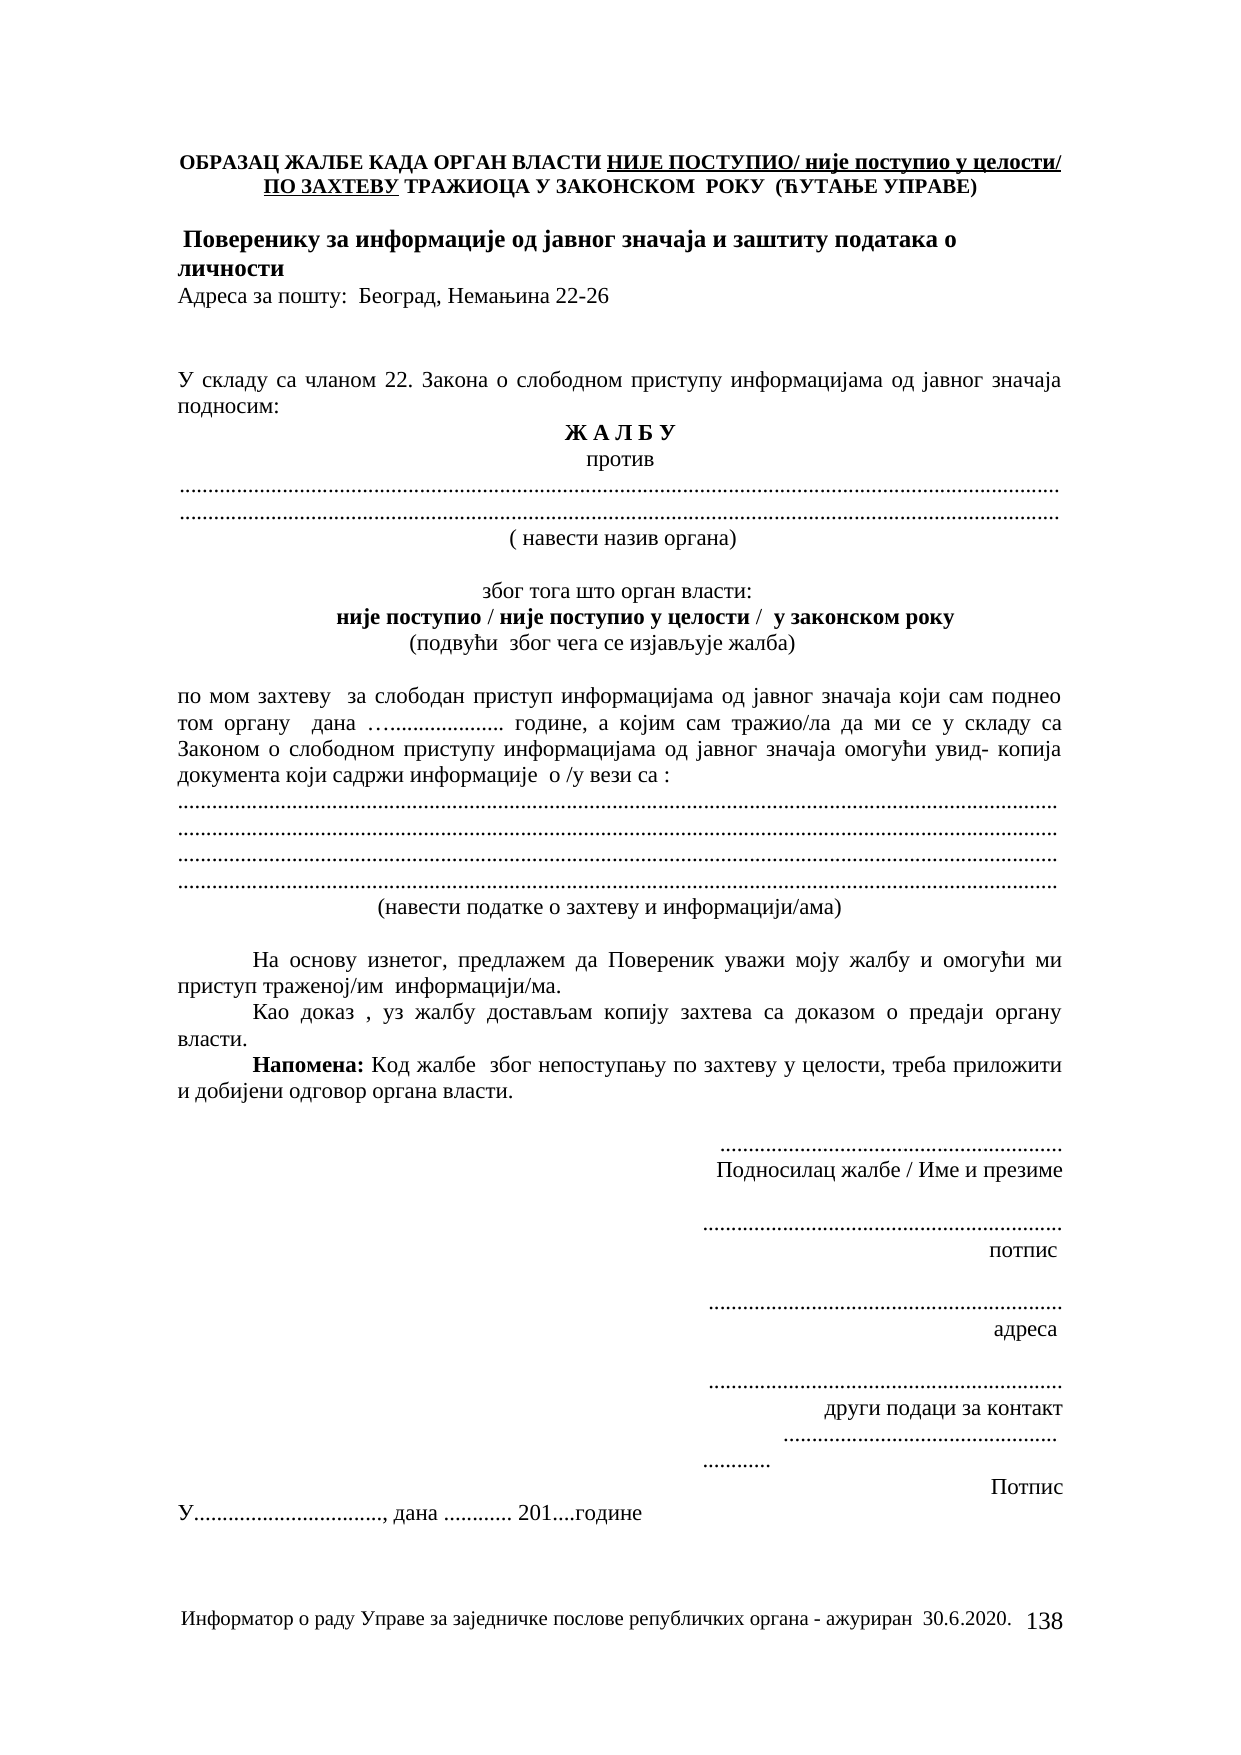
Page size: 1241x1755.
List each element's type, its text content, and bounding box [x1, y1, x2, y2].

text Напомена: Код жалбе због непоступању по захтеву у целости, треба приложити и добијени одговор органа власти. [177, 1051, 1063, 1104]
text .......................................................................................................................................................... [177, 788, 1063, 814]
text Повереникy за информације од јавног значаја и заштиту података о личности [177, 224, 1063, 282]
text .......................................................................................................................................................... [177, 867, 1063, 893]
text У................................., дана ............ 201....године [177, 1499, 1063, 1526]
text Подносилац жалбе / Име и презиме [702, 1157, 1063, 1183]
text Потпис [702, 1473, 1063, 1499]
text Као доказ , уз жалбу достављам копију захтева са доказом о предаји органу власти. [177, 998, 1063, 1051]
text ОБРАЗАЦ ЖАЛБЕ КАДА ОРГАН ВЛАСТИ НИЈЕ ПОСТУПИО/ није поступио у целости/ ПО ЗАХТЕВУ ТРАЖИОЦА У ЗАКОНСКОМ РОКУ (ЋУТАЊЕ УПРАВЕ) [177, 148, 1063, 198]
text ( навести назив органа) [177, 524, 1063, 550]
text Ж А Л Б У [177, 419, 1063, 445]
text ............................................................... потпис [702, 1209, 1063, 1262]
text На основу изнетог, предлажем да Повереник уважи моју жалбу и омогући ми приступ траженој/им информацији/ма. [177, 946, 1063, 998]
text по мом захтеву за слободан приступ информацијама од јавног значаја који сам поднео том органу дана ….................... године, а којим сам тражио/ла да ми се у складу са Законом о слободном приступу информацијама од јавног значаја омогући увид- копија документа који садржи информације о /у вези са : [177, 682, 1063, 788]
text Адреса за пошту: Београд, Немањина 22-26 [177, 282, 1063, 308]
text (навести податке о захтеву и информацији/ама) [177, 893, 1063, 919]
text .......................................................................................................................................................... [177, 498, 1063, 524]
text У складу са чланом 22. Закона о слободном приступу информацијама од јавног значаја подносим: [177, 366, 1063, 419]
text .............................................................. други подаци за контакт [302, 1367, 1063, 1420]
text ............................................................ [702, 1130, 1063, 1157]
text .............................................................. адреса [302, 1288, 1063, 1341]
text .......................................................................................................................................................... [177, 814, 1063, 840]
text због тога што орган власти: [177, 577, 1063, 603]
text није поступио / није поступио у целости / у законском року [227, 603, 1063, 629]
text .......................................................................................................................................................... [177, 840, 1063, 867]
text .......................................................................................................................................................... [177, 471, 1063, 498]
text (подвући због чега се изјављује жалба) [215, 629, 1063, 656]
text против [177, 445, 1063, 471]
text ............................................................ [177, 1420, 1063, 1473]
